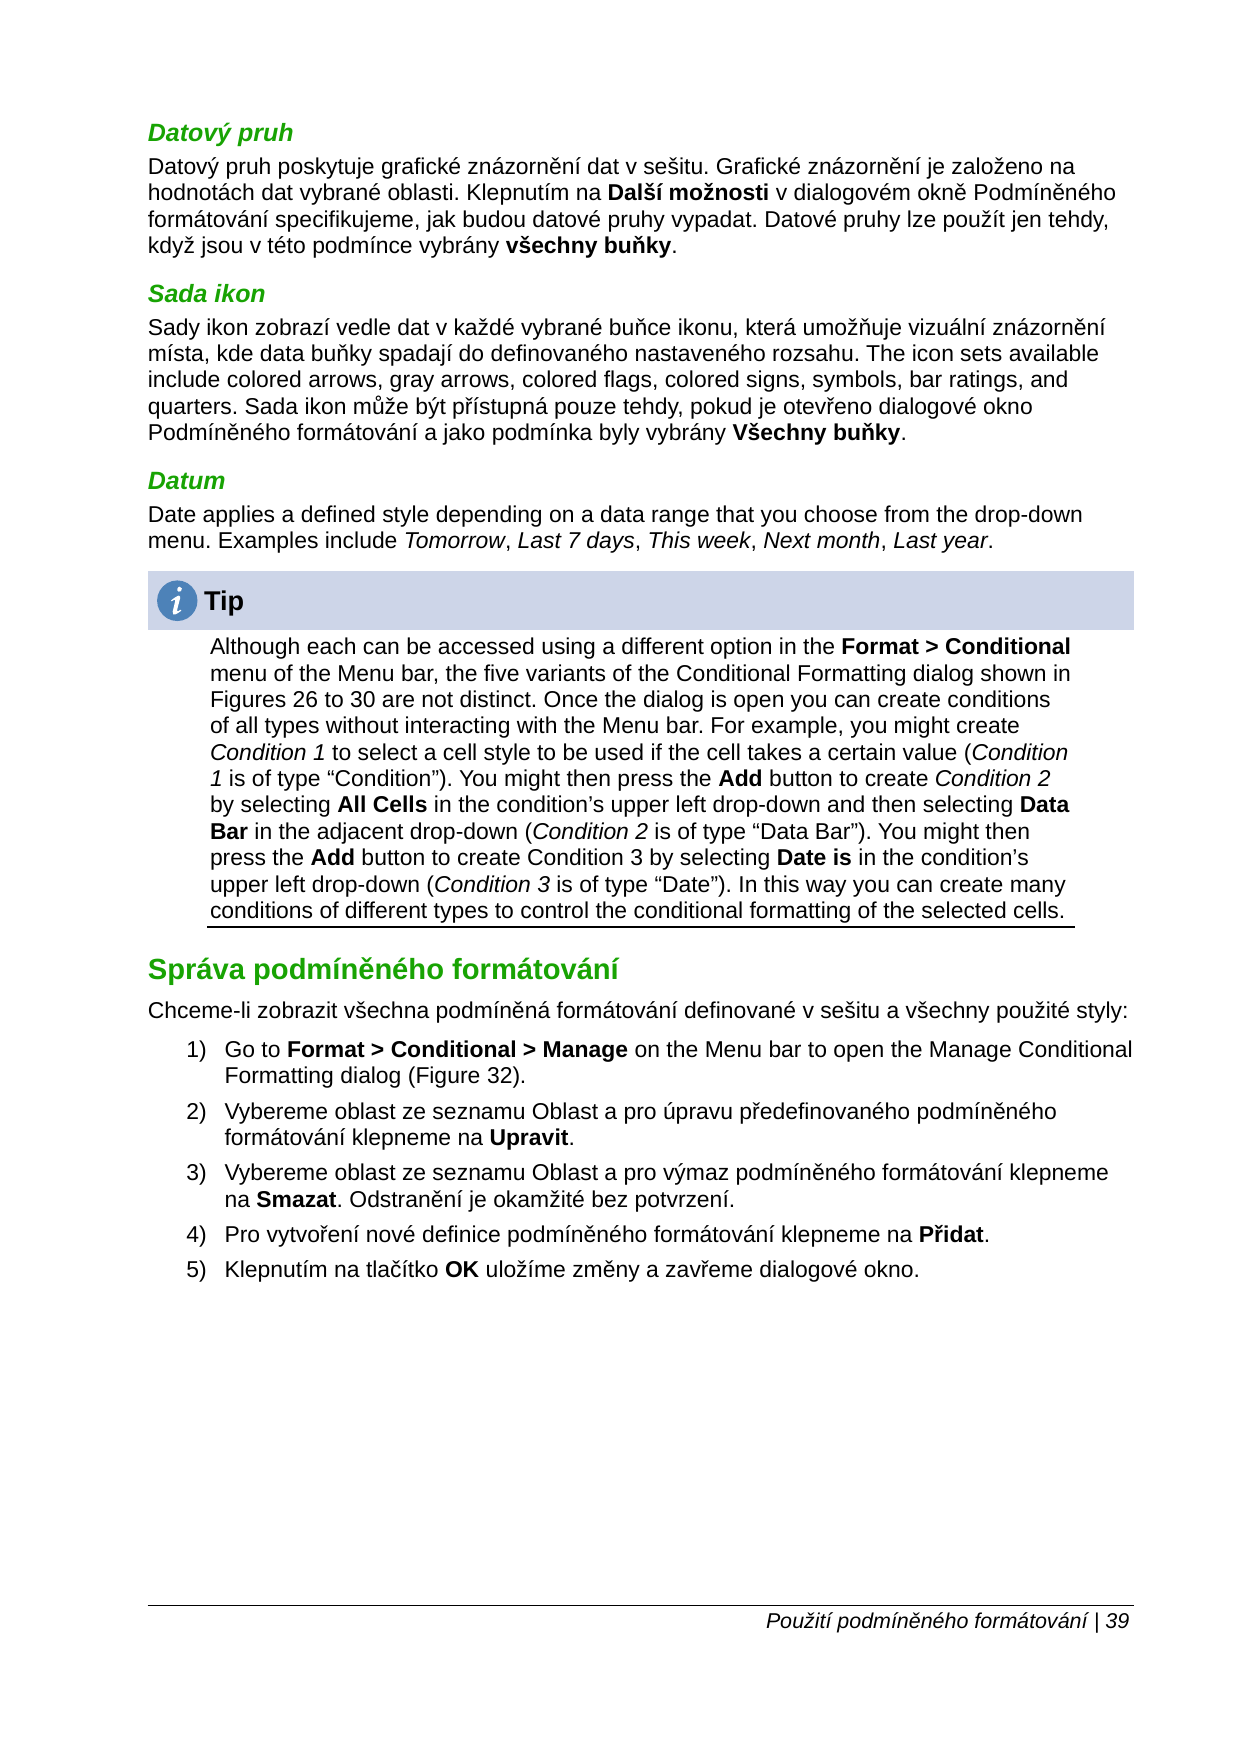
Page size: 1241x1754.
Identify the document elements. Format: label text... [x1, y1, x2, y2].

subtitle Tip [148, 571, 1134, 630]
list Vybereme oblast ze seznamu Oblast a pro výmaz podmíněného formátování klepneme na Smazat. Odstranění je okamžité bez potvrzení. [207, 1159, 1134, 1212]
subtitle Datový pruh [148, 118, 1134, 147]
text Chceme-li zobrazit všechna podmíněná formátování definované v sešitu a všechny použité styly: [148, 997, 1134, 1024]
subtitle Datum [148, 466, 1134, 495]
list Klepnutím na tlačítko OK uložíme změny a zavřeme dialogové okno. [207, 1256, 1134, 1282]
subtitle Správa podmíněného formátování [148, 952, 1134, 986]
list Vybereme oblast ze seznamu Oblast a pro úpravu předefinovaného podmíněného formátování klepneme na Upravit. [207, 1098, 1134, 1150]
list Go to Format > Conditional > Manage on the Menu bar to open the Manage Conditional Formatting dialog (Figure 32). [207, 1036, 1134, 1089]
list Pro vytvoření nové definice podmíněného formátování klepneme na Přidat. [207, 1221, 1134, 1247]
text Sady ikon zobrazí vedle dat v každé vybrané buňce ikonu, která umožňuje vizuální znázornění místa, kde data buňky spadají do definovaného nastaveného rozsahu. The icon sets available include colored arrows, gray arrows, colored flags, colored signs, symbols, bar ratings, and quarters. Sada ikon může být přístupná pouze tehdy, pokud je otevřeno dialogové okno Podmíněného formátování a jako podmínka byly vybrány Všechny buňky. [148, 313, 1134, 445]
text Datový pruh poskytuje grafické znázornění dat v sešitu. Grafické znázornění je založeno na hodnotách dat vybrané oblasti. Klepnutím na Další možnosti v dialogovém okně Podmíněného formátování specifikujeme, jak budou datové pruhy vypadat. Datové pruhy lze použít jen tehdy, když jsou v této podmínce vybrány všechny buňky. [148, 153, 1134, 258]
text Date applies a defined style depending on a data range that you choose from the drop-down menu. Examples include Tomorrow, Last 7 days, This week, Next month, Last year. [148, 501, 1134, 553]
subtitle Sada ikon [148, 279, 1134, 308]
text Although each can be accessed using a different option in the Format > Conditional menu of the Menu bar, the five variants of the Conditional Formatting dialog shown in Figures 26 to 30 are not distinct. Once the dialog is open you can create conditions of all types without interacting with the Menu bar. For example, you might create Condition 1 to select a cell style to be used if the cell takes a certain value (Condition 1 is of type “Condition”). You might then press the Add button to create Condition 2 by selecting All Cells in the condition’s upper left drop-down and then selecting Data Bar in the adjacent drop-down (Condition 2 is of type “Data Bar”). You might then press the Add button to create Condition 3 by selecting Date is in the condition’s upper left drop-down (Condition 3 is of type “Date”). In this way you can create many conditions of different types to control the conditional formatting of the selected cells. [207, 630, 1075, 926]
